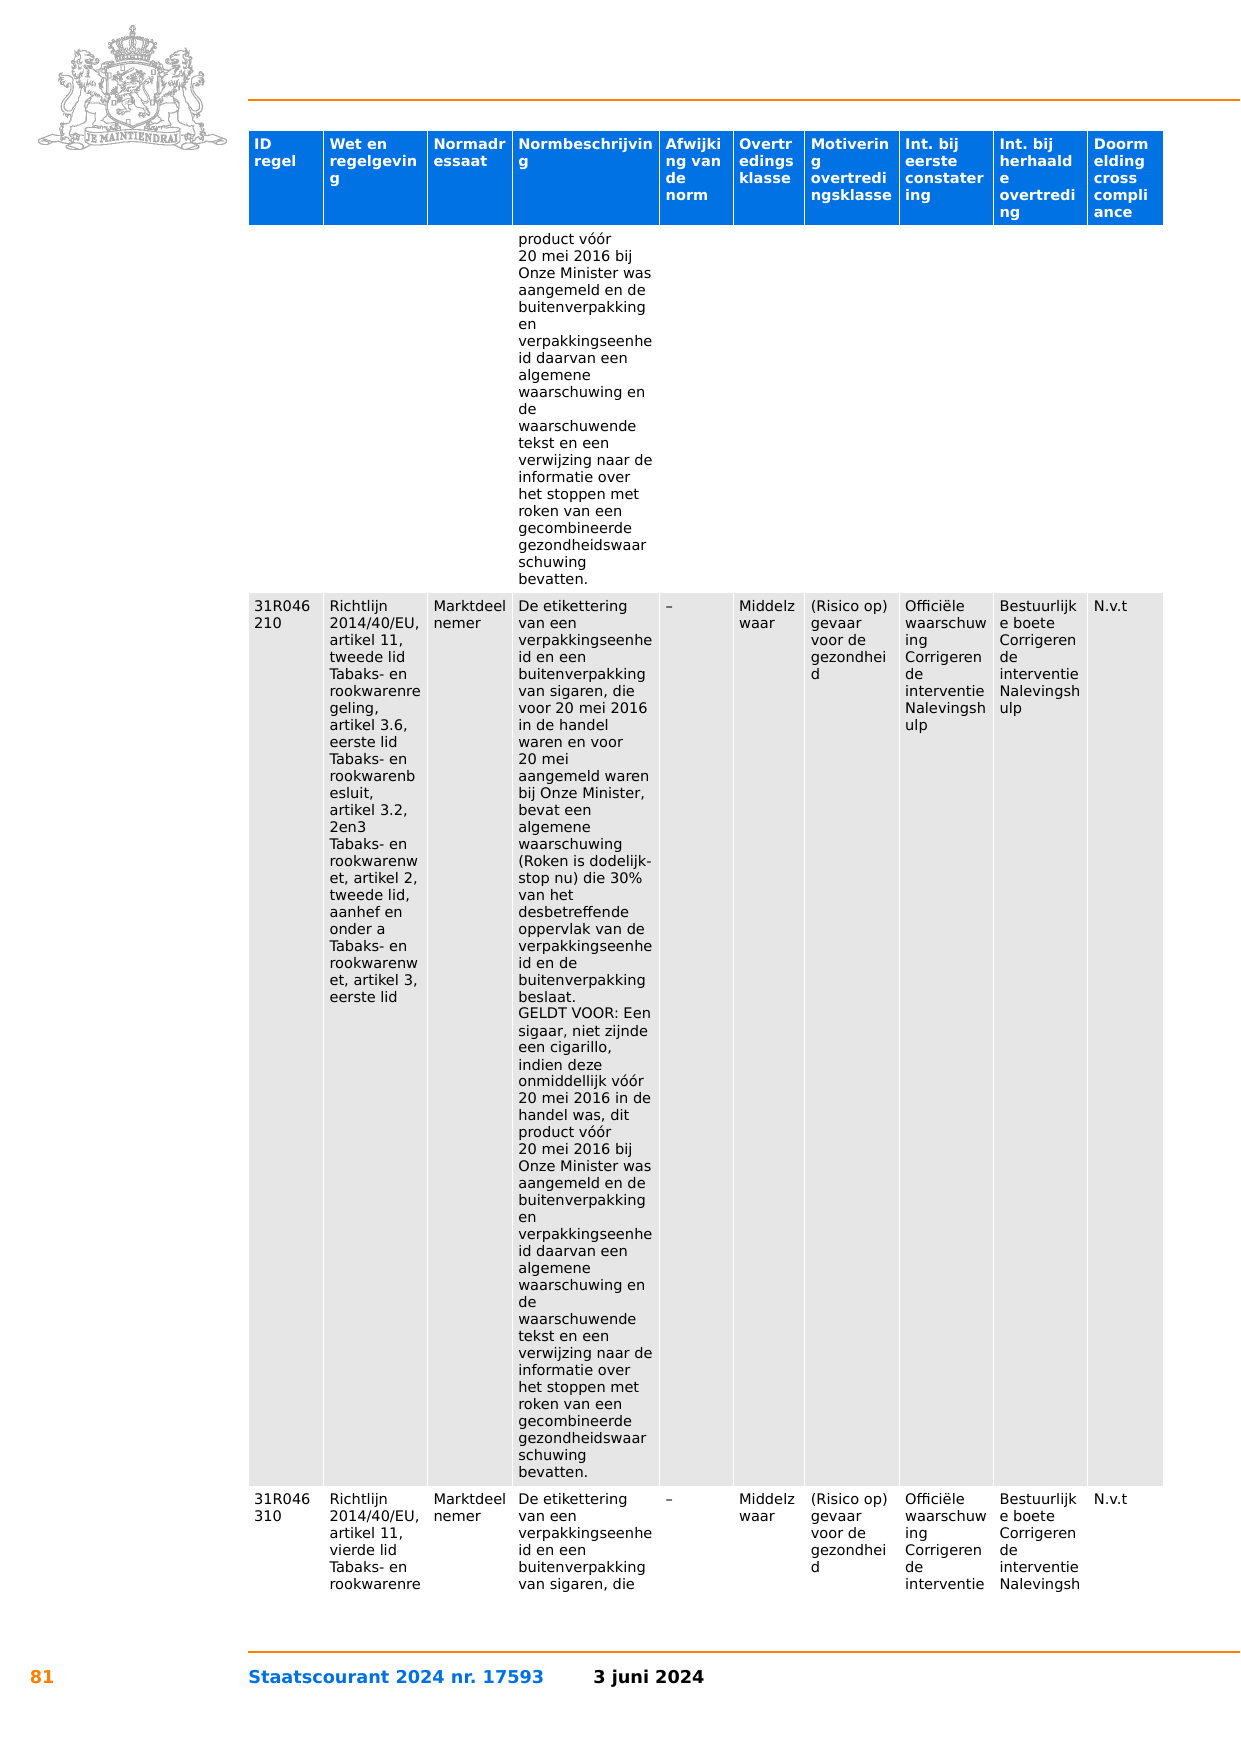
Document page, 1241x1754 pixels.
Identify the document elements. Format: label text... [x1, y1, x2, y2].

table_cell product vóór 20 mei 2016 bij Onze Minister was aangemeld en de buitenverpakking en verpakkingseenheid daarvan een algemene waarschuwing en de waarschuwende tekst en een verwijzing naar de informatie over het stoppen met roken van een gecombineerde gezondheidswaarschuwing bevatten. [513, 226, 659, 592]
table_header ID regel [249, 131, 323, 225]
table_cell De etikettering van een verpakkingseenheid en een buitenverpakking van sigaren, die [513, 1487, 659, 1598]
table_cell [734, 226, 804, 592]
table_cell Richtlijn 2014/40/EU, artikel 11, vierde lid Tabaks- en rookwarenre [324, 1487, 427, 1598]
table_cell Officiële waarschuwing Corrigerende interventie [900, 1487, 993, 1598]
table_cell De etikettering van een verpakkingseenheid en een buitenverpakking van sigaren, die voor 20 mei 2016 in de handel waren en voor 20 mei aangemeld waren bij Onze Minister, bevat een algemene waarschuwing (Roken is dodelijk- stop nu) die 30% van het desbetreffende oppervlak van de verpakkingseenheid en de buitenverpakking beslaat. GELDT VOOR: Een sigaar, niet zijnde een cigarillo, indien deze onmiddellijk vóór 20 mei 2016 in de handel was, dit product vóór 20 mei 2016 bij Onze Minister was aangemeld en de buitenverpakking en verpakkingseenheid daarvan een algemene waarschuwing en de waarschuwende tekst en een verwijzing naar de informatie over het stoppen met roken van een gecombineerde gezondheidswaarschuwing bevatten. [513, 593, 659, 1486]
table_header Motivering overtredingsklasse [805, 131, 899, 225]
table_header Int. bij eerste constatering [900, 131, 993, 225]
table_cell N.v.t [1088, 593, 1163, 1486]
table_cell Marktdeelnemer [428, 1487, 512, 1598]
table_cell [994, 226, 1087, 592]
table_cell Middelzwaar [734, 1487, 804, 1598]
table_cell – [660, 593, 733, 1486]
table_cell [660, 226, 733, 592]
table_header Int. bij herhaalde overtreding [994, 131, 1087, 225]
table_cell [324, 226, 427, 592]
table_cell [428, 226, 512, 592]
table_cell [1088, 226, 1163, 592]
picture [38, 25, 227, 150]
table_cell (Risico op) gevaar voor de gezondheid [805, 593, 899, 1486]
table_cell 31R046210 [249, 593, 323, 1486]
table_cell Middelzwaar [734, 593, 804, 1486]
table_cell [900, 226, 993, 592]
table_cell [249, 226, 323, 592]
table_header Afwijking van de norm [660, 131, 733, 225]
table_cell Bestuurlijke boete Corrigerende interventie Nalevingshulp [994, 593, 1087, 1486]
table_cell – [660, 1487, 733, 1598]
table_cell (Risico op) gevaar voor de gezondheid [805, 1487, 899, 1598]
table_cell Officiële waarschuwing Corrigerende interventie Nalevingshulp [900, 593, 993, 1486]
table_cell [805, 226, 899, 592]
table_cell N.v.t [1088, 1487, 1163, 1598]
table_header Normadressaat [428, 131, 512, 225]
table_header Wet en regelgeving [324, 131, 427, 225]
table_header Overtredingsklasse [734, 131, 804, 225]
table_cell Marktdeelnemer [428, 593, 512, 1486]
table_cell 31R046310 [249, 1487, 323, 1598]
table_header Normbeschrijving [513, 131, 659, 225]
table_cell Richtlijn 2014/40/EU, artikel 11, tweede lid Tabaks- en rookwarenregeling, artikel 3.6, eerste lid Tabaks- en rookwarenbesluit, artikel 3.2, 2en3 Tabaks- en rookwarenwet, artikel 2, tweede lid, aanhef en onder a Tabaks- en rookwarenwet, artikel 3, eerste lid [324, 593, 427, 1486]
table_cell Bestuurlijke boete Corrigerende interventie Nalevingsh [994, 1487, 1087, 1598]
table_header Doormelding cross compliance [1088, 131, 1163, 225]
